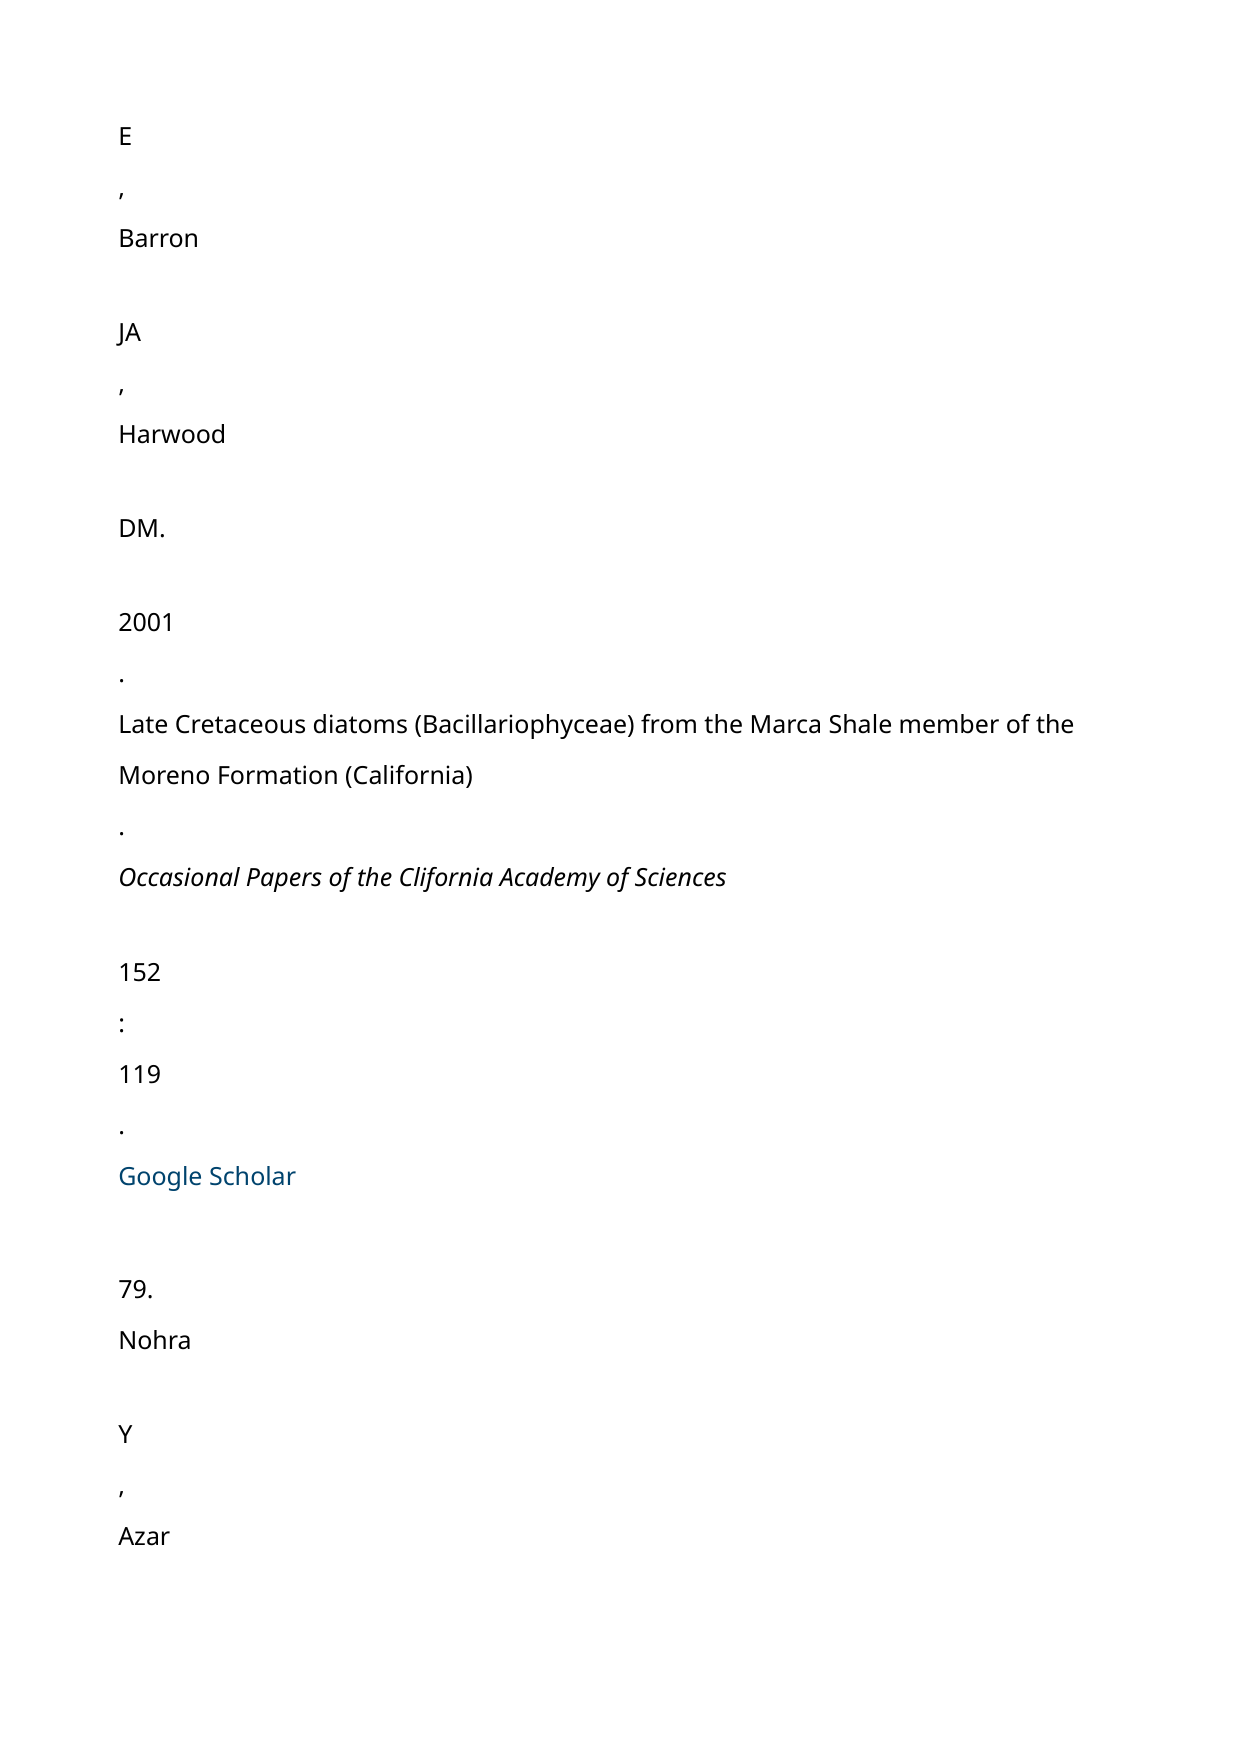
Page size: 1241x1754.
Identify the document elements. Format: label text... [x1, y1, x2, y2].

text , [118, 1467, 1122, 1502]
text Google Scholar [118, 1158, 1084, 1192]
text , [118, 365, 1122, 399]
text Y [118, 1416, 1122, 1451]
text E [118, 118, 1122, 152]
text DM. [118, 511, 1122, 545]
text Late Cretaceous diatoms (Bacillariophyceae) from the Marca Shale member of the Moreno Formation (California) [118, 707, 1122, 792]
text Nohra [118, 1322, 1122, 1356]
text Harwood [118, 416, 1122, 451]
text Barron [118, 220, 1122, 254]
text JA [118, 314, 1122, 348]
text Azar [118, 1518, 1122, 1553]
text . [118, 1107, 1122, 1141]
text Occasional Papers of the Clifornia Academy of Sciences [118, 860, 1122, 894]
text . [118, 656, 1122, 690]
text 2001 [118, 605, 1122, 639]
text 152 [118, 954, 1122, 988]
text , [118, 169, 1122, 203]
text 119 [118, 1056, 1122, 1090]
text 79. [118, 1271, 1122, 1305]
text : [118, 1005, 1122, 1039]
text . [118, 809, 1122, 843]
